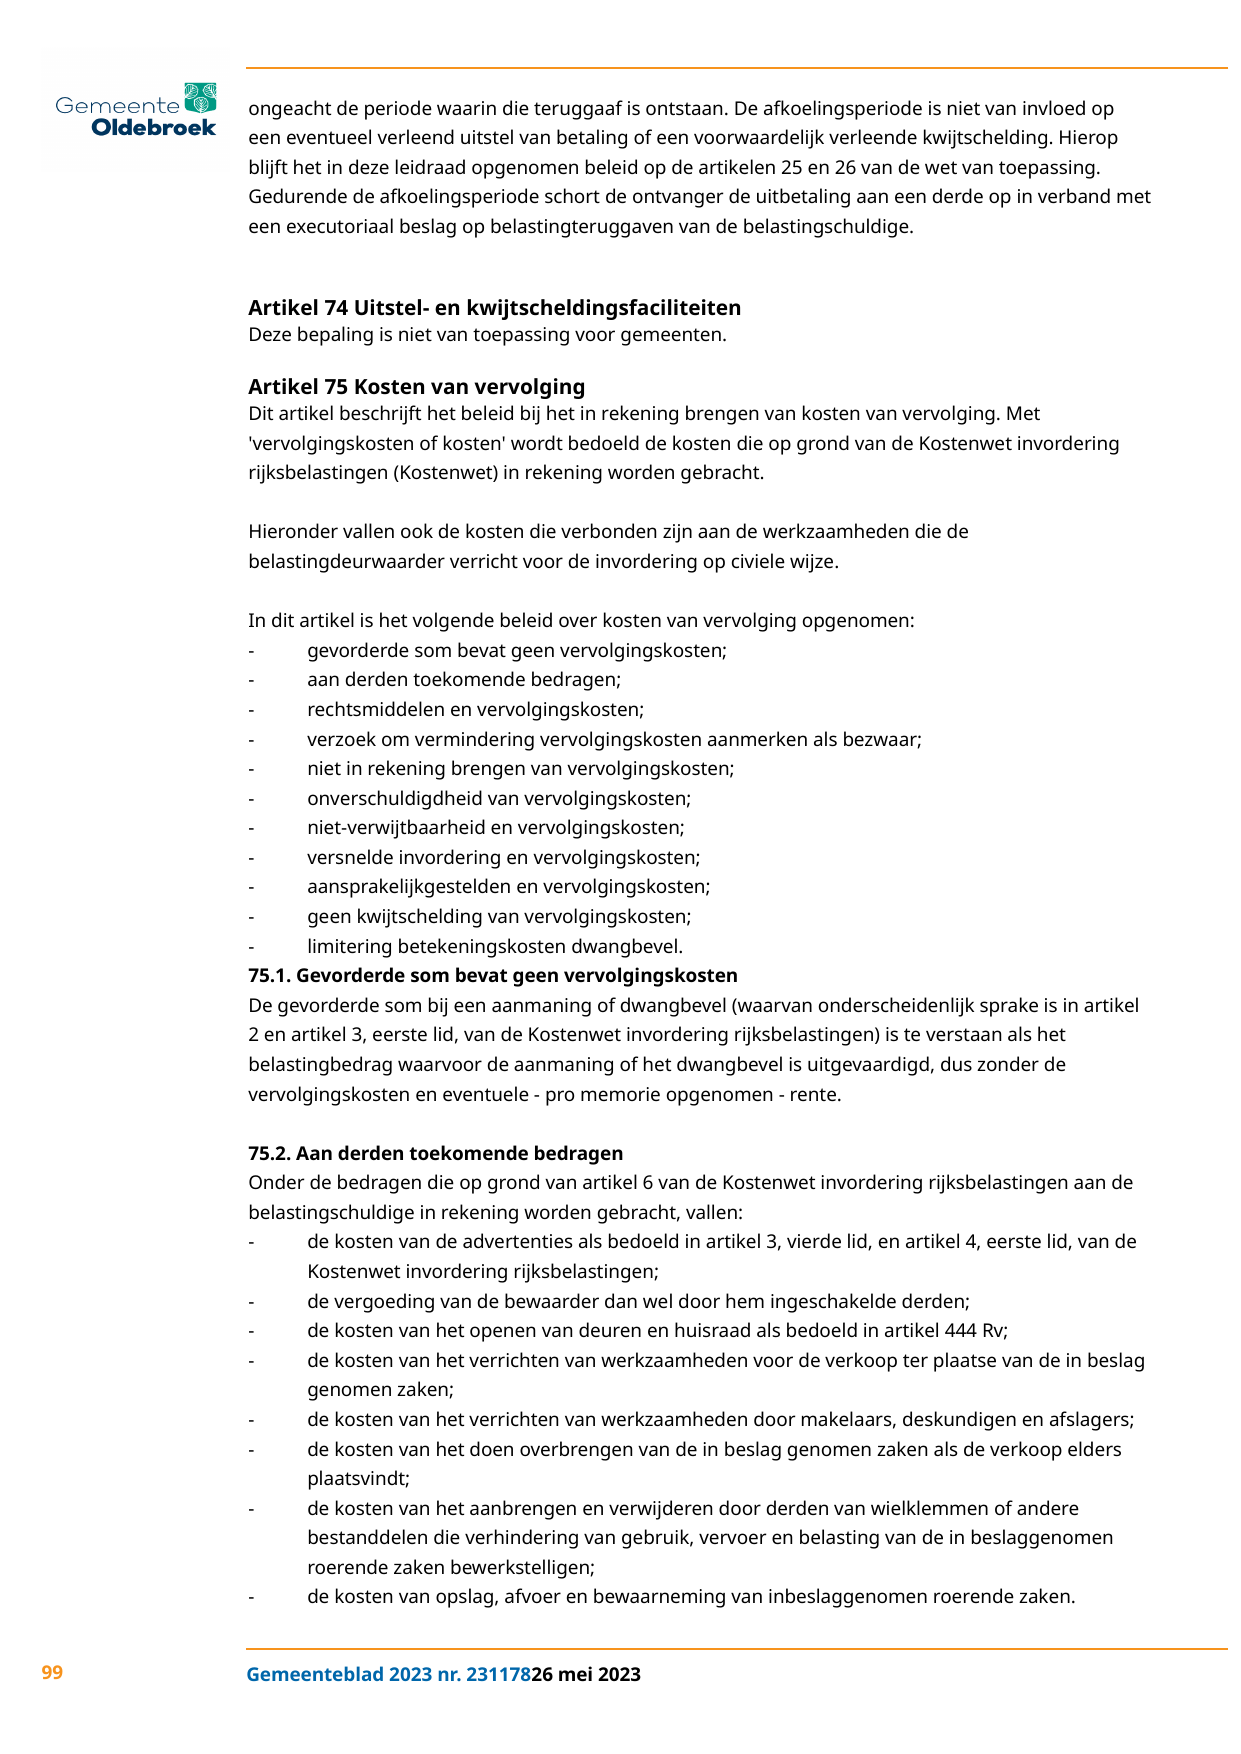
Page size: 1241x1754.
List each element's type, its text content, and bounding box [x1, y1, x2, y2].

list de kosten van opslag, afvoer en bewaarneming van inbeslaggenomen roerende zaken. [248, 1584, 1152, 1609]
list versnelde invordering en vervolgingskosten; [248, 844, 1152, 870]
list geen kwijtschelding van vervolgingskosten; [248, 903, 1152, 929]
text De gevorderde som bij een aanmaning of dwangbevel (waarvan onderscheidenlijk sprake is in artikel 2 en artikel 3, eerste lid, van de Kostenwet invordering rijksbelastingen) is te verstaan als het belastingbedrag waarvoor de aanmaning of het dwangbevel is uitgevaardigd, dus zonder de vervolgingskosten en eventuele - pro memorie opgenomen - rente. [248, 992, 1152, 1107]
list de kosten van het openen van deuren en huisraad als bedoeld in artikel 444 Rv; [248, 1317, 1152, 1343]
picture [41, 47, 231, 172]
text 75.1. Gevorderde som bevat geen vervolgingskosten [248, 962, 1152, 988]
list verzoek om vermindering vervolgingskosten aanmerken als bezwaar; [248, 726, 1152, 752]
text Deze bepaling is niet van toepassing voor gemeenten. [248, 322, 1152, 347]
list aan derden toekomende bedragen; [248, 667, 1152, 692]
text 75.2. Aan derden toekomende bedragen [248, 1140, 1152, 1166]
list limitering betekeningskosten dwangbevel. [248, 933, 1152, 959]
list de kosten van de advertenties als bedoeld in artikel 3, vierde lid, en artikel 4, eerste lid, van de Kostenwet invordering rijksbelastingen; [248, 1229, 1152, 1284]
list de kosten van het doen overbrengen van de in beslag genomen zaken als de verkoop elders plaatsvindt; [248, 1436, 1152, 1491]
list de kosten van het verrichten van werkzaamheden door makelaars, deskundigen en afslagers; [248, 1406, 1152, 1432]
list aansprakelijkgestelden en vervolgingskosten; [248, 874, 1152, 899]
list de vergoeding van de bewaarder dan wel door hem ingeschakelde derden; [248, 1288, 1152, 1314]
list rechtsmiddelen en vervolgingskosten; [248, 696, 1152, 722]
list niet-verwijtbaarheid en vervolgingskosten; [248, 814, 1152, 840]
list de kosten van het verrichten van werkzaamheden voor de verkoop ter plaatse van de in beslag genomen zaken; [248, 1347, 1152, 1402]
text Hieronder vallen ook de kosten die verbonden zijn aan de werkzaamheden die de belastingdeurwaarder verricht voor de invordering op civiele wijze. [248, 519, 1152, 574]
list de kosten van het aanbrengen en verwijderen door derden van wielklemmen of andere bestanddelen die verhindering van gebruik, vervoer en belasting van de in beslaggenomen roerende zaken bewerkstelligen; [248, 1495, 1152, 1580]
text Dit artikel beschrijft het beleid bij het in rekening brengen van kosten van vervolging. Met 'vervolgingskosten of kosten' wordt bedoeld de kosten die op grond van de Kostenwet invordering rijksbelastingen (Kostenwet) in rekening worden gebracht. [248, 400, 1152, 485]
text ongeacht de periode waarin die teruggaaf is ontstaan. De afkoelingsperiode is niet van invloed op een eventueel verleend uitstel van betaling of een voorwaardelijk verleende kwijtschelding. Hierop blijft het in deze leidraad opgenomen beleid op de artikelen 25 en 26 van de wet van toepassing. Gedurende de afkoelingsperiode schort de ontvanger de uitbetaling aan een derde op in verband met een executoriaal beslag op belastingteruggaven van de belastingschuldige. [248, 95, 1152, 239]
text Artikel 74 Uitstel- en kwijtscheldingsfaciliteiten [248, 293, 1152, 322]
list gevorderde som bevat geen vervolgingskosten; [248, 637, 1152, 663]
text Onder de bedragen die op grond van artikel 6 van de Kostenwet invordering rijksbelastingen aan de belastingschuldige in rekening worden gebracht, vallen: [248, 1169, 1152, 1225]
list niet in rekening brengen van vervolgingskosten; [248, 755, 1152, 781]
text In dit artikel is het volgende beleid over kosten van vervolging opgenomen: [248, 607, 1152, 633]
list onverschuldigdheid van vervolgingskosten; [248, 785, 1152, 811]
text Artikel 75 Kosten van vervolging [248, 372, 1152, 400]
